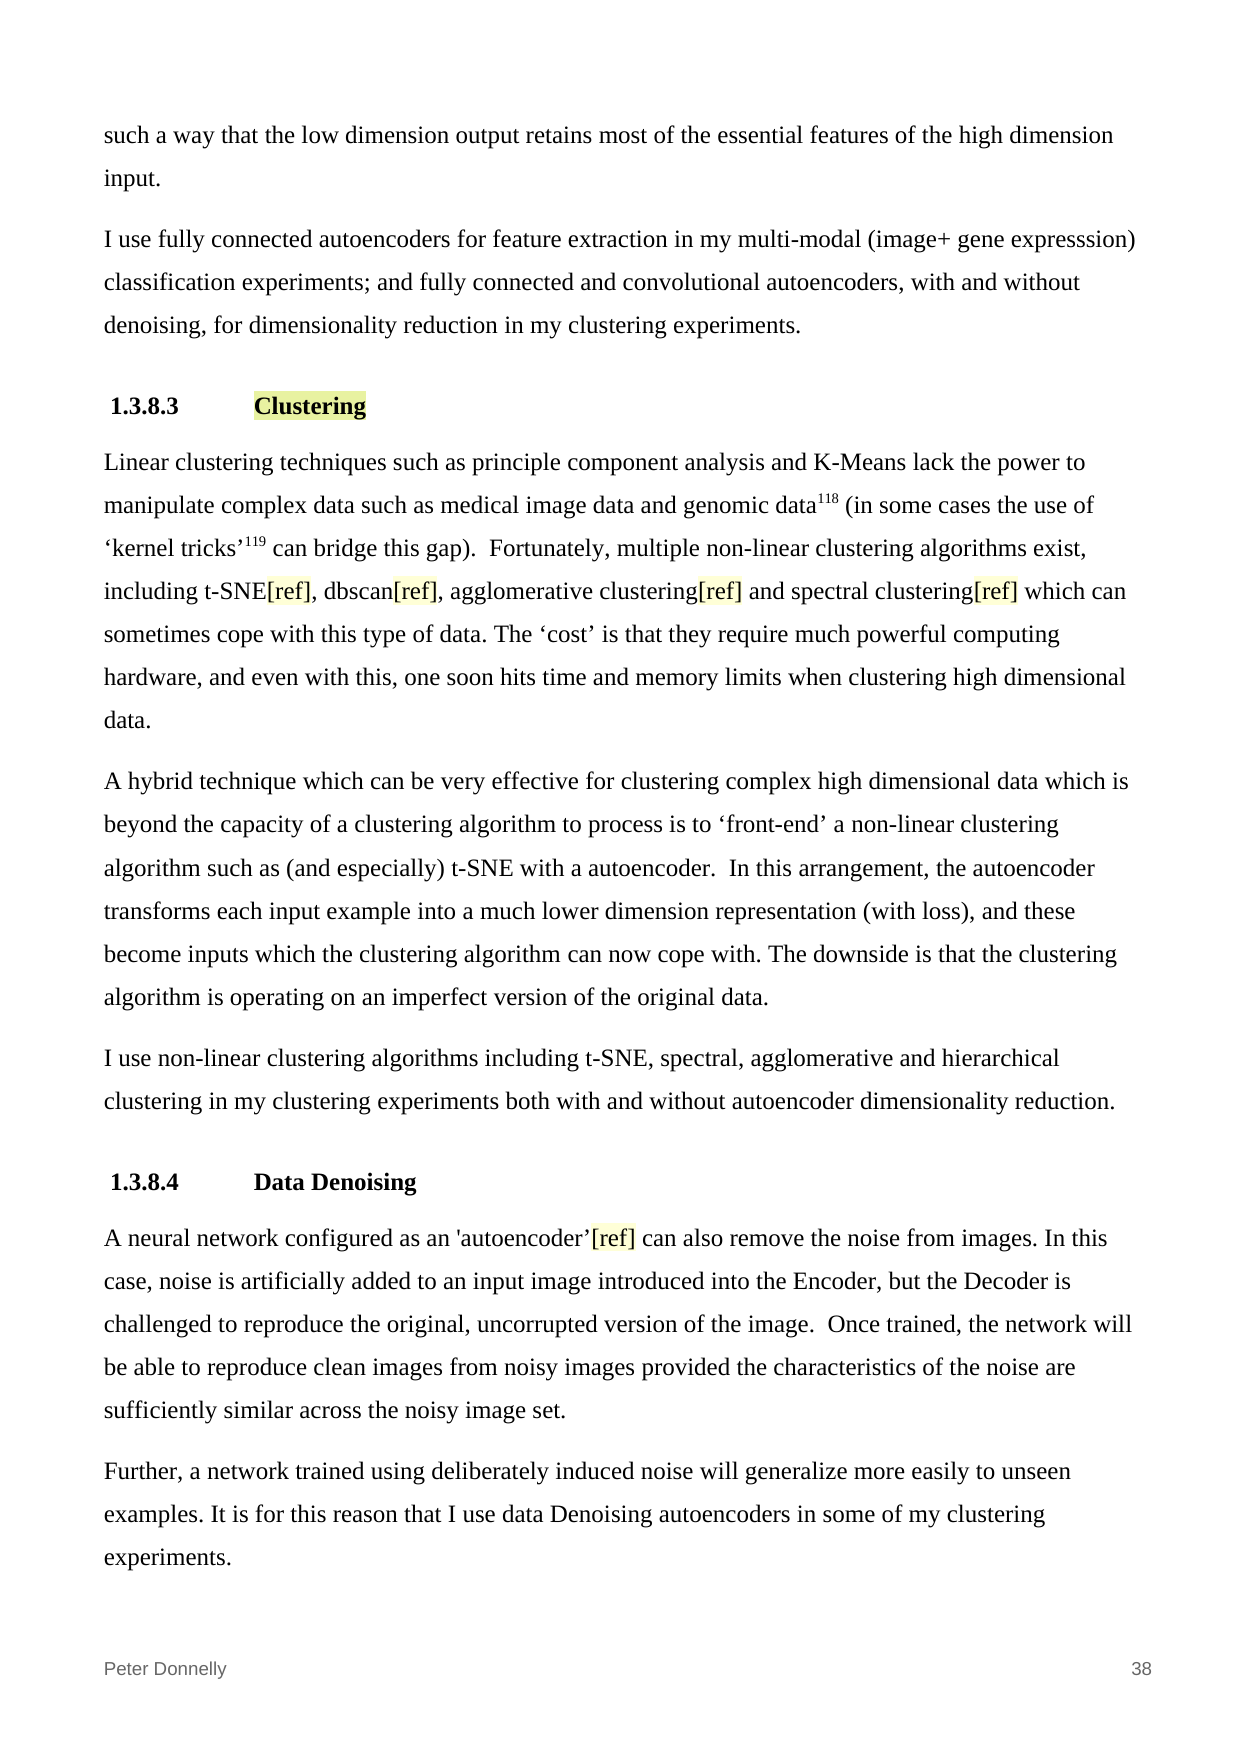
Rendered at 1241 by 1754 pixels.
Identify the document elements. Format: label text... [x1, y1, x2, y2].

subtitle Clustering [103, 391, 1146, 420]
text Further, a network trained using deliberately induced noise will generalize more easily to unseen examples. It is for this reason that I use data Denoising autoencoders in some of my clustering experiments. [103, 1456, 1146, 1571]
subtitle Data Denoising [103, 1167, 1146, 1196]
text I use non-linear clustering algorithms including t-SNE, spectral, agglomerative and hierarchical clustering in my clustering experiments both with and without autoencoder dimensionality reduction. [103, 1043, 1146, 1115]
text Linear clustering techniques such as principle component analysis and K-Means lack the power to manipulate complex data such as medical image data and genomic data (in some cases the use of ‘kernel tricks’ can bridge this gap). Fortunately, multiple non-linear clustering algorithms exist, including t-SNE[ref], dbscan[ref], agglomerative clustering[ref] and spectral clustering[ref] which can sometimes cope with this type of data. The ‘cost’ is that they require much powerful computing hardware, and even with this, one soon hits time and memory limits when clustering high dimensional data. [103, 447, 1146, 734]
text A hybrid technique which can be very effective for clustering complex high dimensional data which is beyond the capacity of a clustering algorithm to process is to ‘front-end’ a non-linear clustering algorithm such as (and especially) t-SNE with a autoencoder. In this arrangement, the autoencoder transforms each input example into a much lower dimension representation (with loss), and these become inputs which the clustering algorithm can now cope with. The downside is that the clustering algorithm is operating on an imperfect version of the original data. [103, 766, 1146, 1011]
text such a way that the low dimension output retains most of the essential features of the high dimension input. [103, 120, 1146, 192]
text I use fully connected autoencoders for feature extraction in my multi-modal (image+ gene expresssion) classification experiments; and fully connected and convolutional autoencoders, with and without denoising, for dimensionality reduction in my clustering experiments. [103, 224, 1146, 339]
text A neural network configured as an 'autoencoder’[ref] can also remove the noise from images. In this case, noise is artificially added to an input image introduced into the Encoder, but the Decoder is challenged to reproduce the original, uncorrupted version of the image. Once trained, the network will be able to reproduce clean images from noisy images provided the characteristics of the noise are sufficiently similar across the noisy image set. [103, 1223, 1146, 1424]
